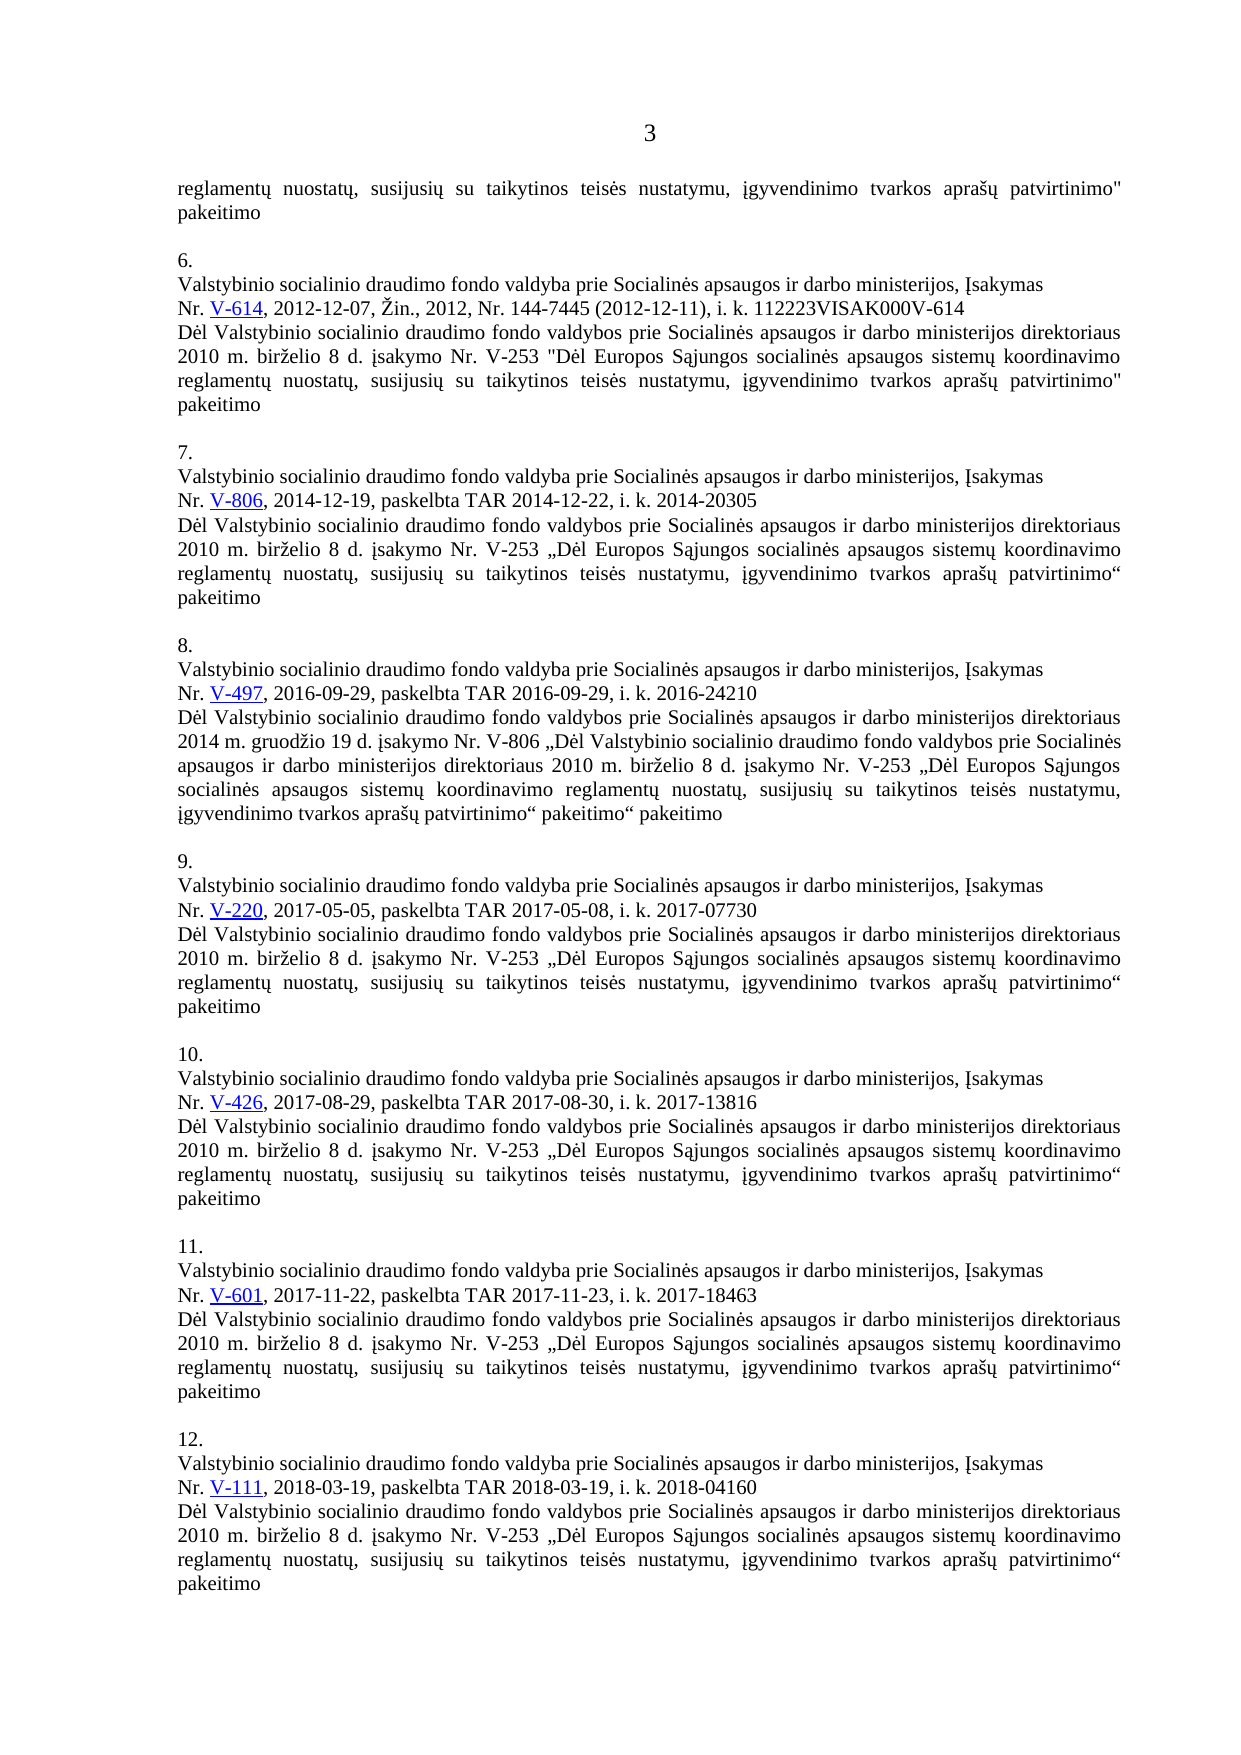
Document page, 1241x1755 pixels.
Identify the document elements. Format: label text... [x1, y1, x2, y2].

text Valstybinio socialinio draudimo fondo valdyba prie Socialinės apsaugos ir darbo ministerijos, Įsakymas [177, 1451, 1122, 1475]
text Nr. V-220, 2017-05-05, paskelbta TAR 2017-05-08, i. k. 2017-07730 [177, 897, 1122, 922]
text Valstybinio socialinio draudimo fondo valdyba prie Socialinės apsaugos ir darbo ministerijos, Įsakymas [177, 1066, 1122, 1090]
text 9. [177, 849, 1122, 873]
text 6. [177, 248, 1122, 272]
text 10. [177, 1042, 1122, 1066]
text Nr. V-601, 2017-11-22, paskelbta TAR 2017-11-23, i. k. 2017-18463 [177, 1282, 1122, 1307]
text Valstybinio socialinio draudimo fondo valdyba prie Socialinės apsaugos ir darbo ministerijos, Įsakymas [177, 464, 1122, 488]
text Dėl Valstybinio socialinio draudimo fondo valdybos prie Socialinės apsaugos ir darbo ministerijos direktoriaus 2010 m. birželio 8 d. įsakymo Nr. V-253 „Dėl Europos Sąjungos socialinės apsaugos sistemų koordinavimo reglamentų nuostatų, susijusių su taikytinos teisės nustatymu, įgyvendinimo tvarkos aprašų patvirtinimo“ pakeitimo [177, 1114, 1122, 1210]
text reglamentų nuostatų, susijusių su taikytinos teisės nustatymu, įgyvendinimo tvarkos aprašų patvirtinimo" pakeitimo [177, 176, 1122, 224]
text Nr. V-806, 2014-12-19, paskelbta TAR 2014-12-22, i. k. 2014-20305 [177, 488, 1122, 512]
text 12. [177, 1427, 1122, 1451]
text Nr. V-497, 2016-09-29, paskelbta TAR 2016-09-29, i. k. 2016-24210 [177, 681, 1122, 705]
text Dėl Valstybinio socialinio draudimo fondo valdybos prie Socialinės apsaugos ir darbo ministerijos direktoriaus 2010 m. birželio 8 d. įsakymo Nr. V-253 "Dėl Europos Sąjungos socialinės apsaugos sistemų koordinavimo reglamentų nuostatų, susijusių su taikytinos teisės nustatymu, įgyvendinimo tvarkos aprašų patvirtinimo" pakeitimo [177, 320, 1122, 416]
text Dėl Valstybinio socialinio draudimo fondo valdybos prie Socialinės apsaugos ir darbo ministerijos direktoriaus 2014 m. gruodžio 19 d. įsakymo Nr. V-806 „Dėl Valstybinio socialinio draudimo fondo valdybos prie Socialinės apsaugos ir darbo ministerijos direktoriaus 2010 m. birželio 8 d. įsakymo Nr. V-253 „Dėl Europos Sąjungos socialinės apsaugos sistemų koordinavimo reglamentų nuostatų, susijusių su taikytinos teisės nustatymu, įgyvendinimo tvarkos aprašų patvirtinimo“ pakeitimo“ pakeitimo [177, 705, 1122, 825]
text 11. [177, 1234, 1122, 1258]
text Valstybinio socialinio draudimo fondo valdyba prie Socialinės apsaugos ir darbo ministerijos, Įsakymas [177, 1258, 1122, 1282]
text Dėl Valstybinio socialinio draudimo fondo valdybos prie Socialinės apsaugos ir darbo ministerijos direktoriaus 2010 m. birželio 8 d. įsakymo Nr. V-253 „Dėl Europos Sąjungos socialinės apsaugos sistemų koordinavimo reglamentų nuostatų, susijusių su taikytinos teisės nustatymu, įgyvendinimo tvarkos aprašų patvirtinimo“ pakeitimo [177, 512, 1122, 609]
text 8. [177, 633, 1122, 657]
text Dėl Valstybinio socialinio draudimo fondo valdybos prie Socialinės apsaugos ir darbo ministerijos direktoriaus 2010 m. birželio 8 d. įsakymo Nr. V-253 „Dėl Europos Sąjungos socialinės apsaugos sistemų koordinavimo reglamentų nuostatų, susijusių su taikytinos teisės nustatymu, įgyvendinimo tvarkos aprašų patvirtinimo“ pakeitimo [177, 1307, 1122, 1403]
text 7. [177, 440, 1122, 464]
text Nr. V-614, 2012-12-07, Žin., 2012, Nr. 144-7445 (2012-12-11), i. k. 112223VISAK000V-614 [177, 296, 1122, 320]
text Valstybinio socialinio draudimo fondo valdyba prie Socialinės apsaugos ir darbo ministerijos, Įsakymas [177, 657, 1122, 681]
text Dėl Valstybinio socialinio draudimo fondo valdybos prie Socialinės apsaugos ir darbo ministerijos direktoriaus 2010 m. birželio 8 d. įsakymo Nr. V-253 „Dėl Europos Sąjungos socialinės apsaugos sistemų koordinavimo reglamentų nuostatų, susijusių su taikytinos teisės nustatymu, įgyvendinimo tvarkos aprašų patvirtinimo“ pakeitimo [177, 922, 1122, 1018]
text Nr. V-426, 2017-08-29, paskelbta TAR 2017-08-30, i. k. 2017-13816 [177, 1090, 1122, 1114]
text Nr. V-111, 2018-03-19, paskelbta TAR 2018-03-19, i. k. 2018-04160 [177, 1475, 1122, 1499]
text Valstybinio socialinio draudimo fondo valdyba prie Socialinės apsaugos ir darbo ministerijos, Įsakymas [177, 272, 1122, 296]
text Dėl Valstybinio socialinio draudimo fondo valdybos prie Socialinės apsaugos ir darbo ministerijos direktoriaus 2010 m. birželio 8 d. įsakymo Nr. V-253 „Dėl Europos Sąjungos socialinės apsaugos sistemų koordinavimo reglamentų nuostatų, susijusių su taikytinos teisės nustatymu, įgyvendinimo tvarkos aprašų patvirtinimo“ pakeitimo [177, 1499, 1122, 1595]
text Valstybinio socialinio draudimo fondo valdyba prie Socialinės apsaugos ir darbo ministerijos, Įsakymas [177, 873, 1122, 897]
